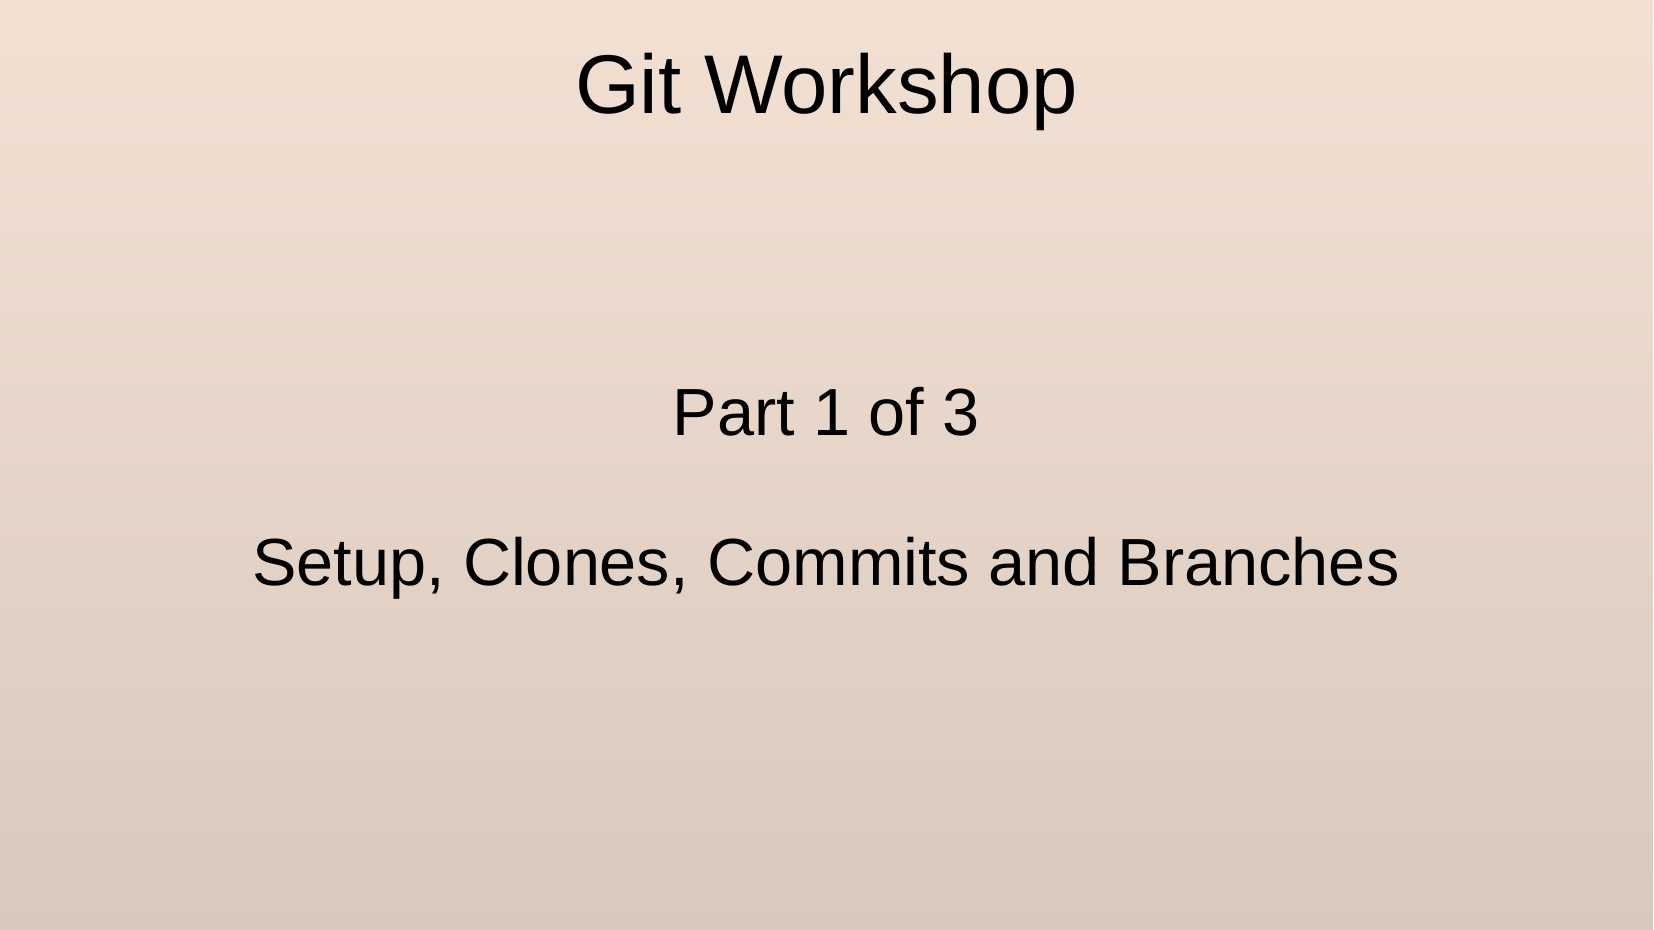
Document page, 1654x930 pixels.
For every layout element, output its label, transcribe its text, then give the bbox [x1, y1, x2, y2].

subtitle Part 1 of 3 Setup, Clones, Commits and Branches [82, 217, 1571, 757]
title Git Workshop [82, 19, 1571, 151]
